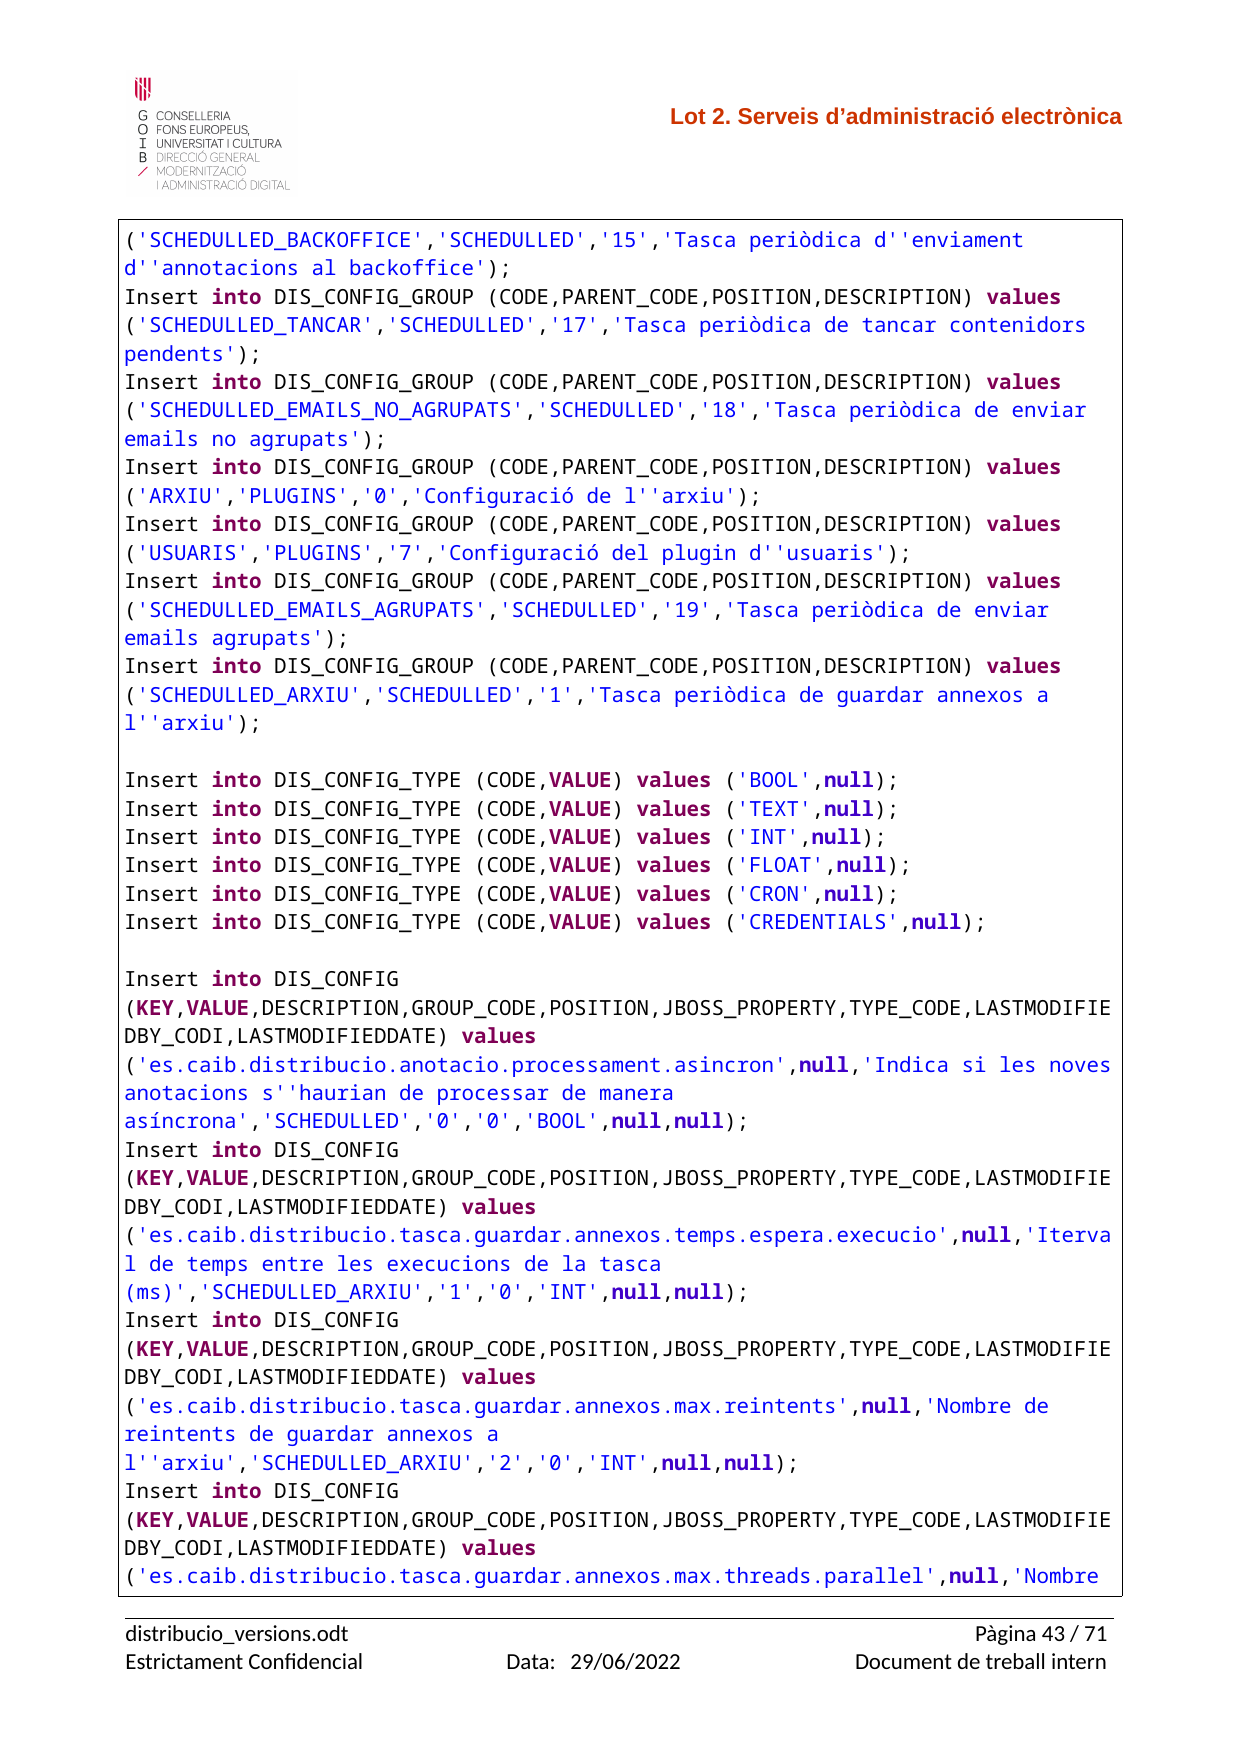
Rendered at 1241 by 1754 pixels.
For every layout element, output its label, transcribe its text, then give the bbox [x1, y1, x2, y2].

picture [126, 70, 299, 197]
table_header ('SCHEDULLED_BACKOFFICE','SCHEDULLED','15','Tasca periòdica d''enviament d''annotacions al backoffice'); Insert into DIS_CONFIG_GROUP (CODE,PARENT_CODE,POSITION,DESCRIPTION) values ('SCHEDULLED_TANCAR','SCHEDULLED','17','Tasca periòdica de tancar contenidors pendents'); Insert into DIS_CONFIG_GROUP (CODE,PARENT_CODE,POSITION,DESCRIPTION) values ('SCHEDULLED_EMAILS_NO_AGRUPATS','SCHEDULLED','18','Tasca periòdica de enviar emails no agrupats'); Insert into DIS_CONFIG_GROUP (CODE,PARENT_CODE,POSITION,DESCRIPTION) values ('ARXIU','PLUGINS','0','Configuració de l''arxiu'); Insert into DIS_CONFIG_GROUP (CODE,PARENT_CODE,POSITION,DESCRIPTION) values ('USUARIS','PLUGINS','7','Configuració del plugin d''usuaris'); Insert into DIS_CONFIG_GROUP (CODE,PARENT_CODE,POSITION,DESCRIPTION) values ('SCHEDULLED_EMAILS_AGRUPATS','SCHEDULLED','19','Tasca periòdica de enviar emails agrupats'); Insert into DIS_CONFIG_GROUP (CODE,PARENT_CODE,POSITION,DESCRIPTION) values ('SCHEDULLED_ARXIU','SCHEDULLED','1','Tasca periòdica de guardar annexos a l''arxiu'); Insert into DIS_CONFIG_TYPE (CODE,VALUE) values ('BOOL',null); Insert into DIS_CONFIG_TYPE (CODE,VALUE) values ('TEXT',null); Insert into DIS_CONFIG_TYPE (CODE,VALUE) values ('INT',null); Insert into DIS_CONFIG_TYPE (CODE,VALUE) values ('FLOAT',null); Insert into DIS_CONFIG_TYPE (CODE,VALUE) values ('CRON',null); Insert into DIS_CONFIG_TYPE (CODE,VALUE) values ('CREDENTIALS',null); Insert into DIS_CONFIG (KEY,VALUE,DESCRIPTION,GROUP_CODE,POSITION,JBOSS_PROPERTY,TYPE_CODE,LASTMODIFIEDBY_CODI,LASTMODIFIEDDATE) values ('es.caib.distribucio.anotacio.processament.asincron',null,'Indica si les noves anotacions s''haurian de processar de manera asíncrona','SCHEDULLED','0','0','BOOL',null,null); Insert into DIS_CONFIG (KEY,VALUE,DESCRIPTION,GROUP_CODE,POSITION,JBOSS_PROPERTY,TYPE_CODE,LASTMODIFIEDBY_CODI,LASTMODIFIEDDATE) values ('es.caib.distribucio.tasca.guardar.annexos.temps.espera.execucio',null,'Iterval de temps entre les execucions de la tasca (ms)','SCHEDULLED_ARXIU','1','0','INT',null,null); Insert into DIS_CONFIG (KEY,VALUE,DESCRIPTION,GROUP_CODE,POSITION,JBOSS_PROPERTY,TYPE_CODE,LASTMODIFIEDBY_CODI,LASTMODIFIEDDATE) values ('es.caib.distribucio.tasca.guardar.annexos.max.reintents',null,'Nombre de reintents de guardar annexos a l''arxiu','SCHEDULLED_ARXIU','2','0','INT',null,null); Insert into DIS_CONFIG (KEY,VALUE,DESCRIPTION,GROUP_CODE,POSITION,JBOSS_PROPERTY,TYPE_CODE,LASTMODIFIEDBY_CODI,LASTMODIFIEDDATE) values ('es.caib.distribucio.tasca.guardar.annexos.max.threads.parallel',null,'Nombre [119, 220, 1122, 1596]
